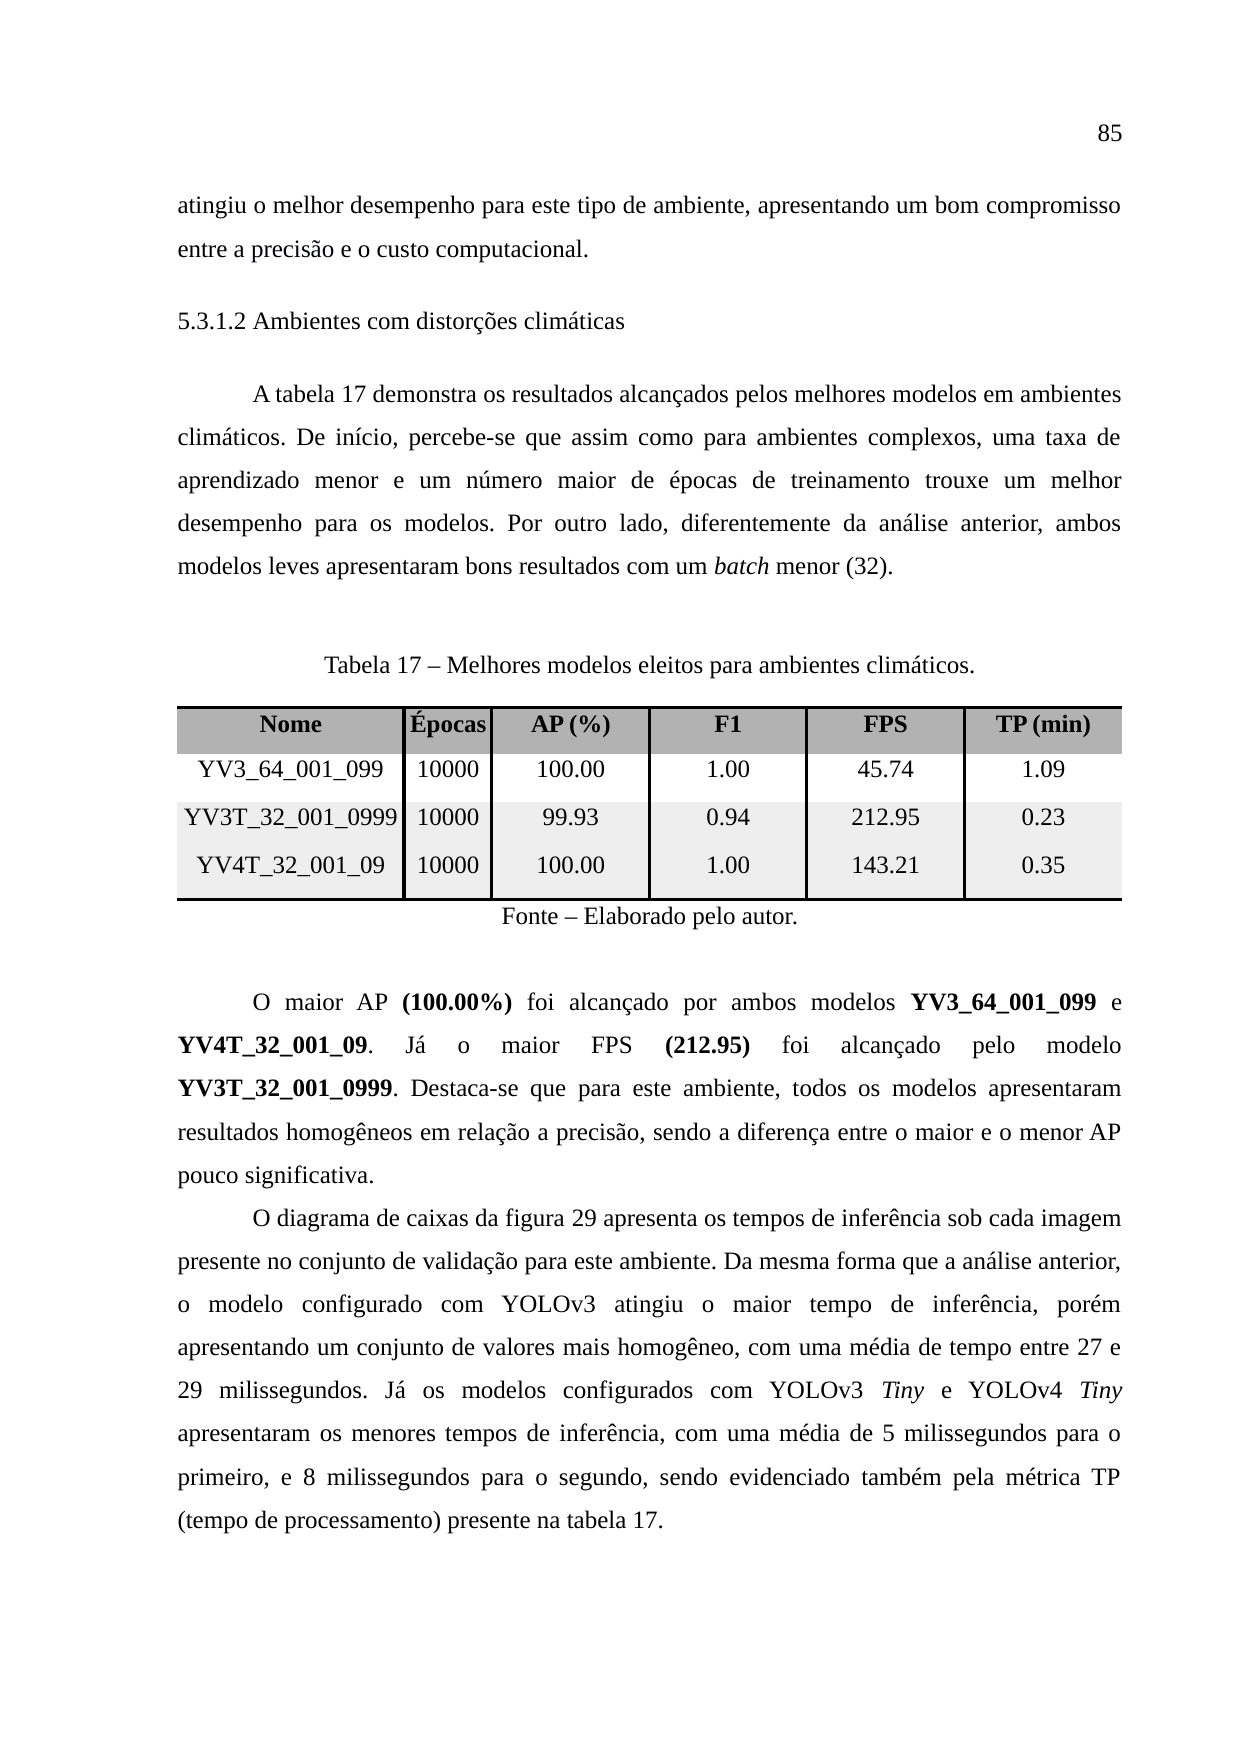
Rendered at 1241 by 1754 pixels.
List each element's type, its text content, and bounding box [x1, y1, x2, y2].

table_header TP (min) [966, 709, 1122, 754]
table_cell 0.35 [966, 850, 1122, 898]
table_cell 212.95 [808, 802, 963, 850]
table_cell 0.94 [651, 802, 805, 850]
table_header Épocas [406, 709, 490, 754]
table_cell 10000 [406, 850, 490, 898]
table_cell 10000 [406, 754, 490, 802]
table_cell 1.00 [651, 850, 805, 898]
table_cell 1.09 [966, 754, 1122, 802]
text Fonte – Elaborado pelo autor. [177, 901, 1122, 930]
table_cell YV3T_32_001_0999 [177, 802, 402, 850]
table_cell 45.74 [808, 754, 963, 802]
table_cell 0.23 [966, 802, 1122, 850]
table_cell YV4T_32_001_09 [177, 850, 402, 898]
text A tabela 17 demonstra os resultados alcançados pelos melhores modelos em ambientes climáticos. De início, percebe-se que assim como para ambientes complexos, uma taxa de aprendizado menor e um número maior de épocas de treinamento trouxe um melhor desempenho para os modelos. Por outro lado, diferentemente da análise anterior, ambos modelos leves apresentaram bons resultados com um batch menor (32). [177, 379, 1122, 580]
text Tabela 17 – Melhores modelos eleitos para ambientes climáticos. [177, 650, 1122, 679]
text atingiu o melhor desempenho para este tipo de ambiente, apresentando um bom compromisso entre a precisão e o custo computacional. [177, 191, 1122, 262]
text O maior AP (100.00%) foi alcançado por ambos modelos YV3_64_001_099 e YV4T_32_001_09. Já o maior FPS (212.95) foi alcançado pelo modelo YV3T_32_001_0999. Destaca-se que para este ambiente, todos os modelos apresentaram resultados homogêneos em relação a precisão, sendo a diferença entre o maior e o menor AP pouco significativa. [177, 987, 1122, 1188]
text O diagrama de caixas da figura 29 apresenta os tempos de inferência sob cada imagem presente no conjunto de validação para este ambiente. Da mesma forma que a análise anterior, o modelo configurado com YOLOv3 atingiu o maior tempo de inferência, porém apresentando um conjunto de valores mais homogêneo, com uma média de tempo entre 27 e 29 milissegundos. Já os modelos configurados com YOLOv3 Tiny e YOLOv4 Tiny apresentaram os menores tempos de inferência, com uma média de 5 milissegundos para o primeiro, e 8 milissegundos para o segundo, sendo evidenciado também pela métrica TP (tempo de processamento) presente na tabela 17. [177, 1203, 1122, 1533]
table_cell 99.93 [493, 802, 648, 850]
table_cell 1.00 [651, 754, 805, 802]
table_cell 143.21 [808, 850, 963, 898]
table_header AP (%) [493, 709, 648, 754]
table_cell YV3_64_001_099 [177, 754, 402, 802]
table_header Nome [177, 709, 402, 754]
table_header FPS [808, 709, 963, 754]
table_cell 100.00 [493, 850, 648, 898]
table_header F1 [651, 709, 805, 754]
table_cell 10000 [406, 802, 490, 850]
subtitle Ambientes com distorções climáticas [177, 306, 1122, 335]
table_cell 100.00 [493, 754, 648, 802]
